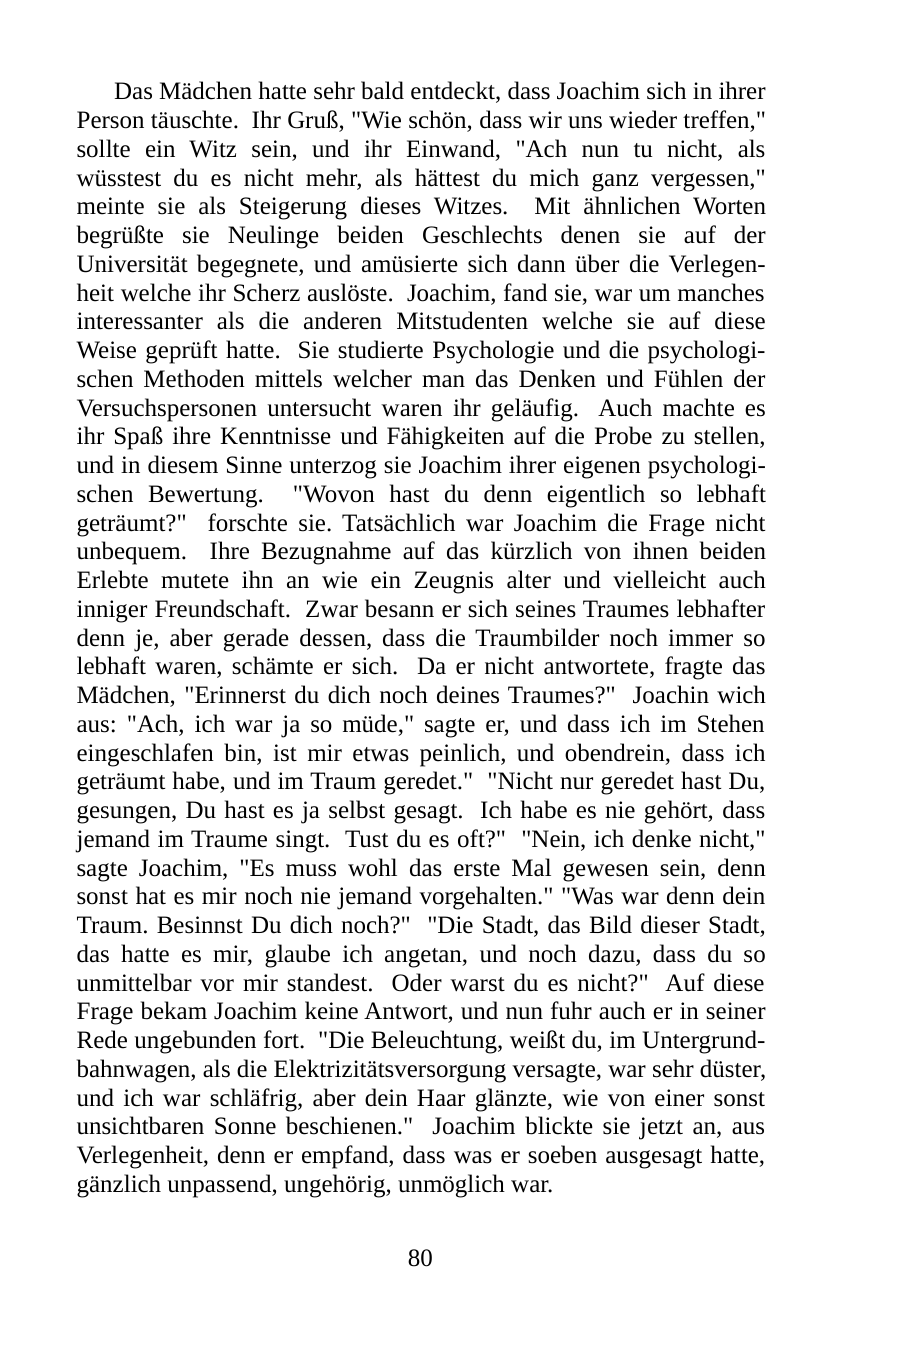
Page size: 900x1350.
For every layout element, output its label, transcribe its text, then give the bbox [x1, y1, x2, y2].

text Das Mädchen hatte sehr bald entdeckt, dass Joachim sich in ihrer Person täuschte. Ihr Gruß, "Wie schön, dass wir uns wieder treffen," sollte ein Witz sein, und ihr Einwand, "Ach nun tu nicht, als wüsstest du es nicht mehr, als hättest du mich ganz vergessen," meinte sie als Steigerung dieses Witzes. Mit ähnlichen Worten begrüßte sie Neulinge beiden Geschlechts denen sie auf der Universität begegnete, und amüsierte sich dann über die Verlegen-heit welche ihr Scherz auslöste. Joachim, fand sie, war um manches interessanter als die anderen Mitstudenten welche sie auf diese Weise geprüft hatte. Sie studierte Psychologie und die psychologi-schen Methoden mittels welcher man das Denken und Fühlen der Versuchspersonen untersucht waren ihr geläufig. Auch machte es ihr Spaß ihre Kenntnisse und Fähigkeiten auf die Probe zu stellen, und in diesem Sinne unterzog sie Joachim ihrer eigenen psychologi-schen Bewertung. "Wovon hast du denn eigentlich so lebhaft geträumt?" forschte sie. Tatsächlich war Joachim die Frage nicht unbequem. Ihre Bezugnahme auf das kürzlich von ihnen beiden Erlebte mutete ihn an wie ein Zeugnis alter und vielleicht auch inniger Freundschaft. Zwar besann er sich seines Traumes lebhafter denn je, aber gerade dessen, dass die Traumbilder noch immer so lebhaft waren, schämte er sich. Da er nicht antwortete, fragte das Mädchen, "Erinnerst du dich noch deines Traumes?" Joachin wich aus: "Ach, ich war ja so müde," sagte er, und dass ich im Stehen eingeschlafen bin, ist mir etwas peinlich, und obendrein, dass ich geträumt habe, und im Traum geredet." "Nicht nur geredet hast Du, gesungen, Du hast es ja selbst gesagt. Ich habe es nie gehört, dass jemand im Traume singt. Tust du es oft?" "Nein, ich denke nicht," sagte Joachim, "Es muss wohl das erste Mal gewesen sein, denn sonst hat es mir noch nie jemand vorgehalten." "Was war denn dein Traum. Besinnst Du dich noch?" "Die Stadt, das Bild dieser Stadt, das hatte es mir, glaube ich angetan, und noch dazu, dass du so unmittelbar vor mir standest. Oder warst du es nicht?" Auf diese Frage bekam Joachim keine Antwort, und nun fuhr auch er in seiner Rede ungebunden fort. "Die Beleuchtung, weißt du, im Untergrund-bahnwagen, als die Elektrizitätsversorgung versagte, war sehr düster, und ich war schläfrig, aber dein Haar glänzte, wie von einer sonst unsichtbaren Sonne beschienen." Joachim blickte sie jetzt an, aus Verlegenheit, denn er empfand, dass was er soeben ausgesagt hatte, gänzlich unpassend, ungehörig, unmöglich war. [76, 76, 766, 1198]
